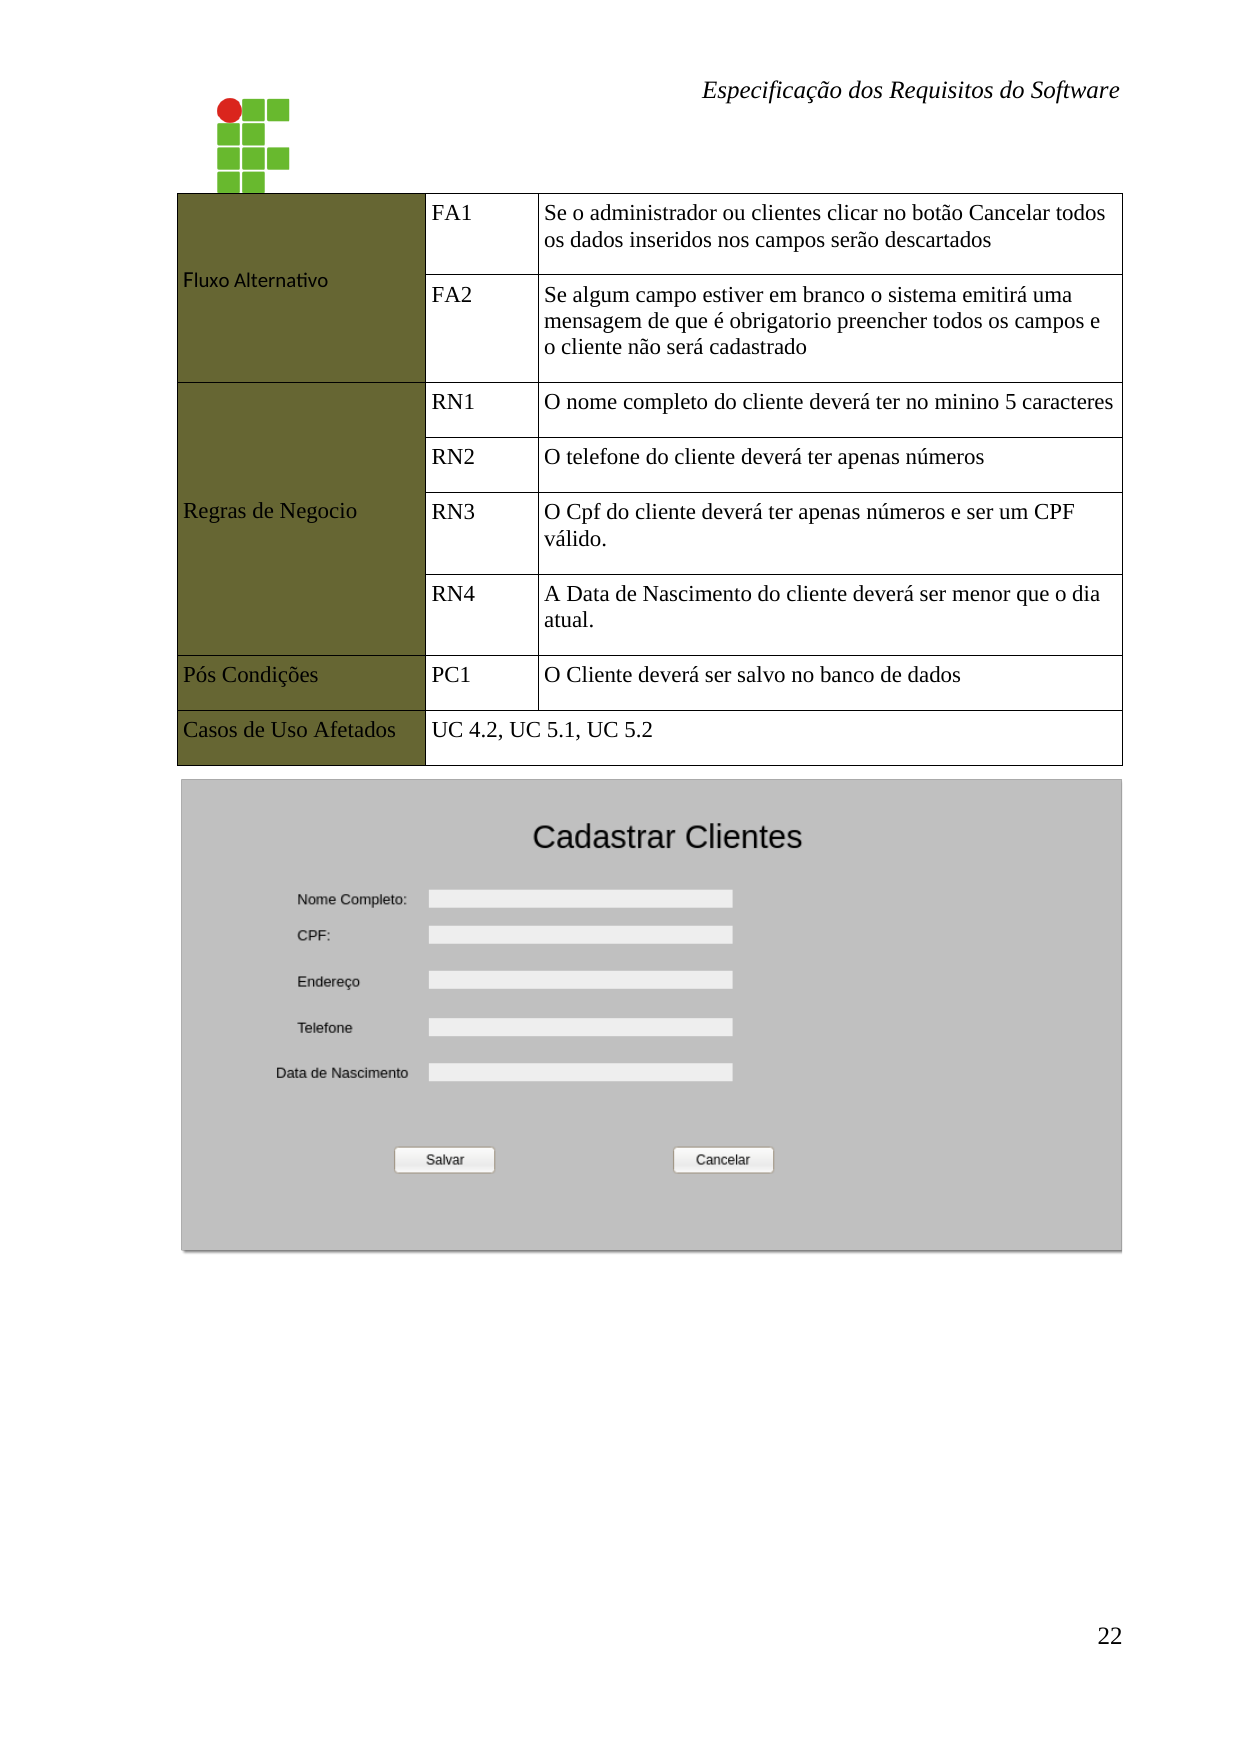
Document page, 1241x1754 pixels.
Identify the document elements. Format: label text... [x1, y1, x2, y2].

table_cell A Data de Nascimento do cliente deverá ser menor que o dia atual. [539, 575, 1122, 655]
table_cell RN3 [426, 493, 538, 573]
table_cell Pós Condições [178, 656, 425, 710]
table_cell UC 4.2, UC 5.1, UC 5.2 [426, 711, 1122, 765]
table_cell FA2 [426, 275, 538, 382]
table_cell RN2 [426, 438, 538, 492]
table_cell Se algum campo estiver em branco o sistema emitirá uma mensagem de que é obrigatorio preencher todos os campos e o cliente não será cadastrado [539, 275, 1122, 382]
table_cell RN4 [426, 575, 538, 655]
table_cell Se o administrador ou clientes clicar no botão Cancelar todos os dados inseridos nos campos serão descartados [539, 194, 1122, 274]
table_cell PC1 [426, 656, 538, 710]
table_cell O nome completo do cliente deverá ter no minino 5 caracteres [539, 383, 1122, 437]
table_cell Casos de Uso Afetados [178, 711, 425, 765]
table_cell RN1 [426, 383, 538, 437]
table_cell Regras de Negocio [178, 383, 425, 655]
table_cell O Cliente deverá ser salvo no banco de dados [539, 656, 1122, 710]
table_cell FA1 [426, 194, 538, 274]
table_cell O Cpf do cliente deverá ter apenas números e ser um CPF válido. [539, 493, 1122, 573]
table_cell O telefone do cliente deverá ter apenas números [539, 438, 1122, 492]
table_cell Fluxo Alternativo [178, 194, 425, 382]
